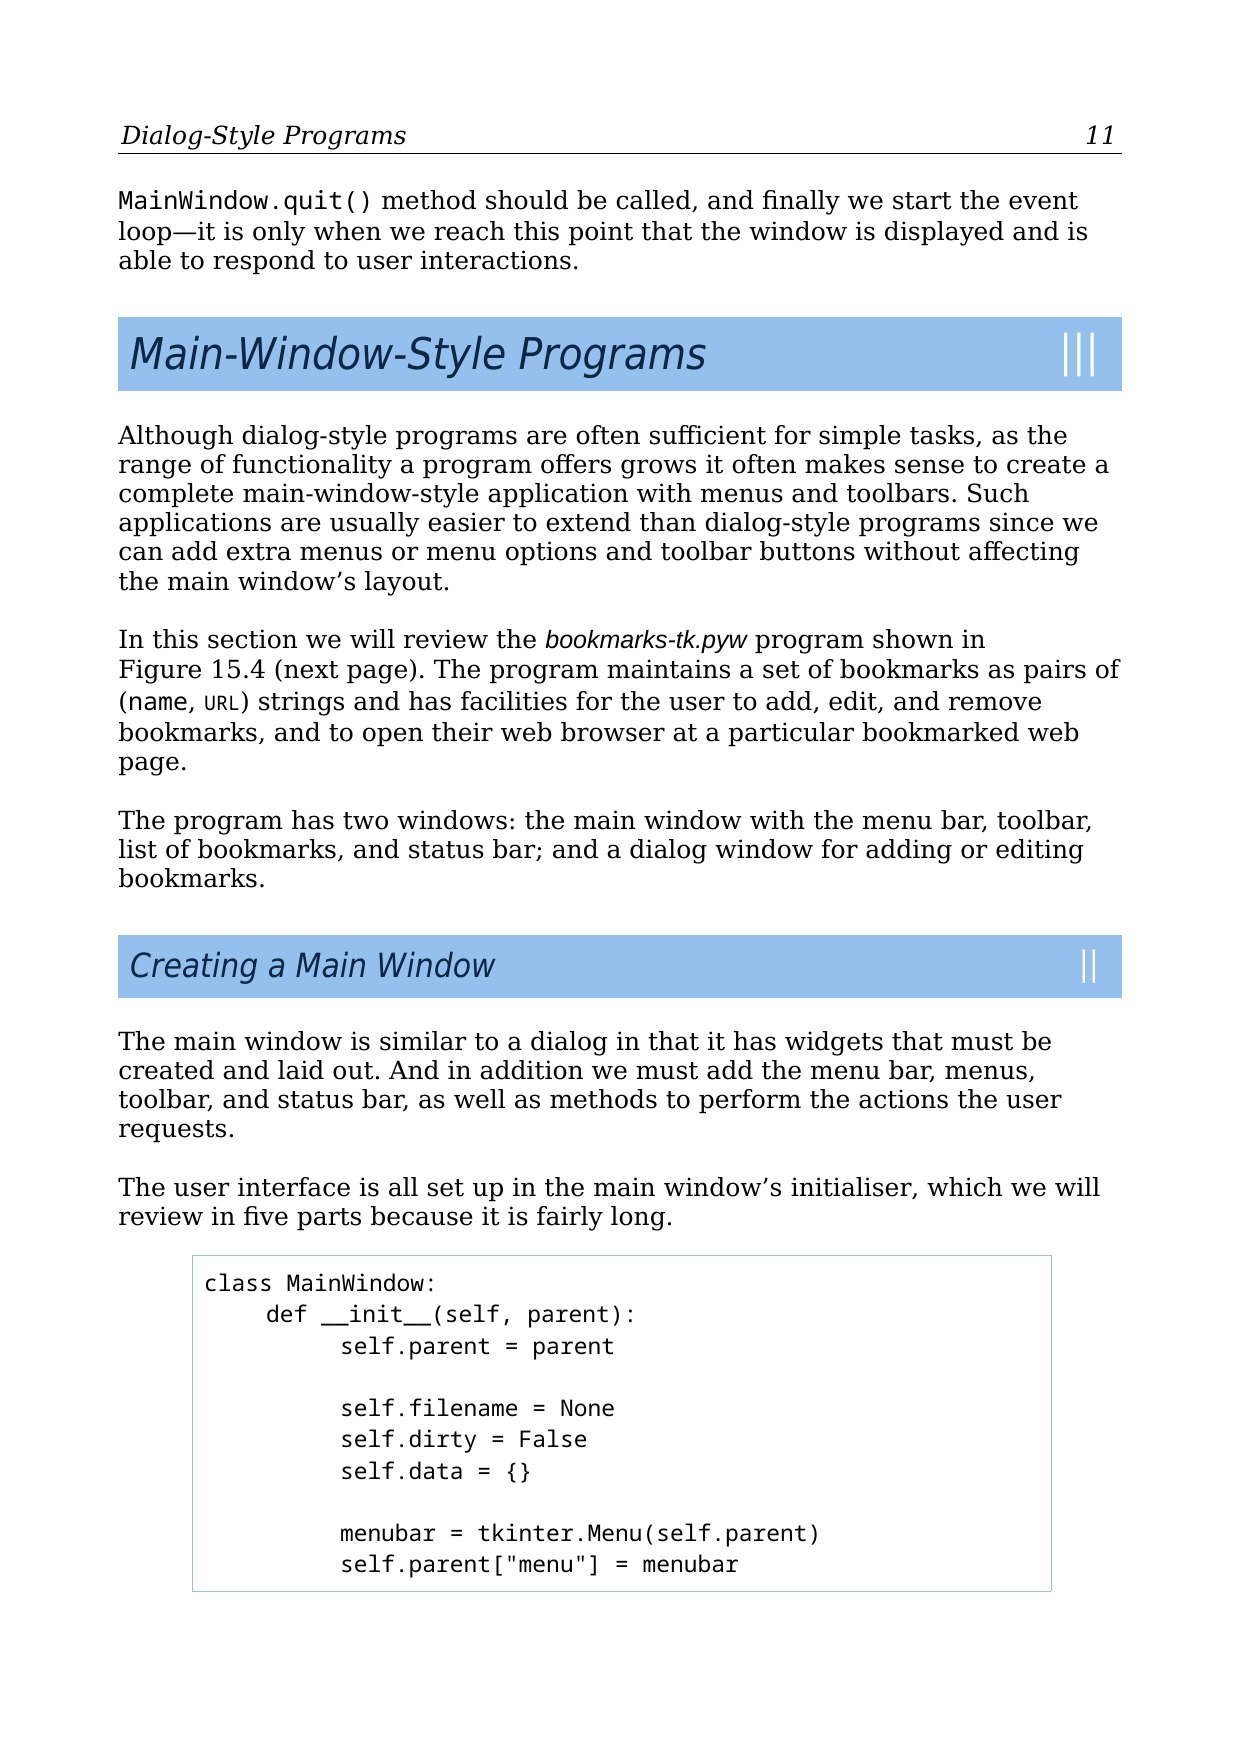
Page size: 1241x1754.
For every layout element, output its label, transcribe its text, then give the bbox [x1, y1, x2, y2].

text def __init__(self, parent): [193, 1286, 1051, 1318]
text || [1063, 944, 1098, 983]
subtitle Main-Window-Style Programs [118, 317, 1122, 391]
text self.dirty = False [193, 1411, 1051, 1443]
text The user interface is all set up in the main window’s initialiser, which we will review in five parts because it is fairly long. [118, 1173, 1122, 1232]
text ||| [1039, 326, 1098, 377]
text self.data = {} [193, 1443, 1051, 1474]
text The main window is similar to a dialog in that it has widgets that must be created and laid out. And in addition we must add the menu bar, menus, toolbar, and status bar, as well as methods to perform the actions the user requests. [118, 1027, 1122, 1144]
text menubar = tkinter.Menu(self.parent) [193, 1505, 1051, 1536]
text MainWindow.quit() method should be called, and finally we start the event loop—it is only when we reach this point that the window is displayed and is able to respond to user interactions. [118, 183, 1122, 275]
text In this section we will review the bookmarks-tk.pyw program shown in Figure 15.4 (next page). The program maintains a set of bookmarks as pairs of (name, url) strings and has facilities for the user to add, edit, and remove bookmarks, and to open their web browser at a particular bookmarked web page. [118, 625, 1122, 776]
text class MainWindow: [193, 1256, 1051, 1286]
text self.filename = None [193, 1380, 1051, 1411]
text self.parent = parent [193, 1318, 1051, 1349]
text Although dialog-style programs are often sufficient for simple tasks, as the range of functionality a program offers grows it often makes sense to create a complete main-window-style application with menus and toolbars. Such applications are usually easier to extend than dialog-style programs since we can add extra menus or menu options and toolbar buttons without affecting the main window’s layout. [118, 421, 1122, 596]
subtitle Creating a Main Window [118, 935, 1122, 998]
text The program has two windows: the main window with the menu bar, toolbar, list of bookmarks, and status bar; and a dialog window for adding or editing bookmarks. [118, 806, 1122, 893]
text self.parent["menu"] = menubar [193, 1536, 1051, 1591]
